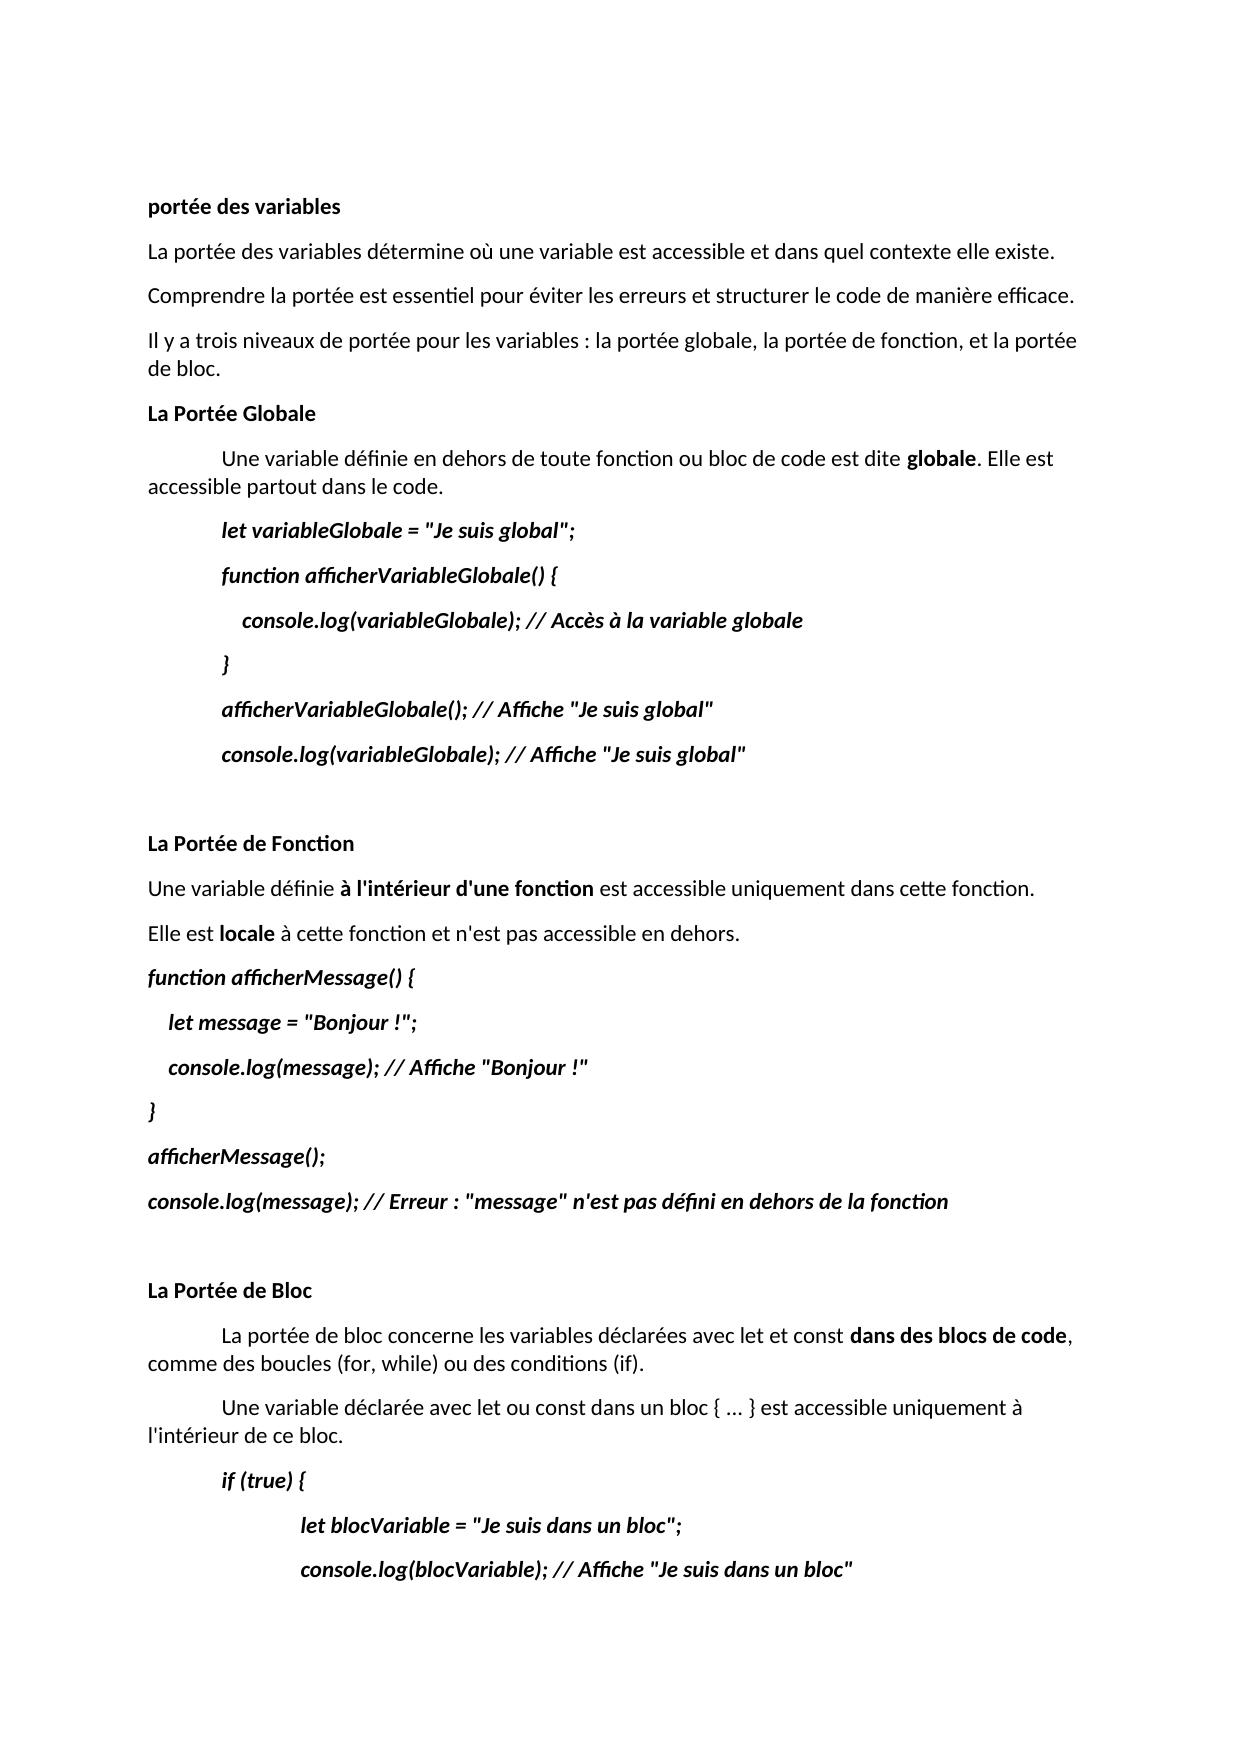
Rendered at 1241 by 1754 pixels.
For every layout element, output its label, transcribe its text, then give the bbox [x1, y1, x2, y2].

text La Portée Globale [148, 399, 1093, 427]
text La Portée de Bloc [148, 1276, 1093, 1304]
text if (true) { [148, 1466, 1093, 1494]
text } [148, 651, 1093, 678]
text Une variable définie à l'intérieur d'une fonction est accessible uniquement dans cette fonction. [148, 874, 1093, 902]
text Il y a trois niveaux de portée pour les variables : la portée globale, la portée de fonction, et la portée de bloc. [148, 326, 1093, 382]
text Comprendre la portée est essentiel pour éviter les erreurs et structurer le code de manière efficace. [148, 282, 1093, 310]
text let blocVariable = "Je suis dans un bloc"; [148, 1511, 1093, 1539]
text afficherMessage(); [148, 1142, 1093, 1170]
text function afficherVariableGlobale() { [148, 561, 1093, 589]
text function afficherMessage() { [148, 963, 1093, 991]
text Une variable définie en dehors de toute fonction ou bloc de code est dite globale. Elle est accessible partout dans le code. [148, 444, 1093, 500]
text La Portée de Fonction [148, 829, 1093, 857]
text console.log(variableGlobale); // Affiche "Je suis global" [148, 740, 1093, 768]
text console.log(message); // Affiche "Bonjour !" [148, 1053, 1093, 1081]
text let message = "Bonjour !"; [148, 1008, 1093, 1036]
text console.log(message); // Erreur : "message" n'est pas défini en dehors de la fonction [148, 1187, 1093, 1215]
text } [148, 1097, 1093, 1125]
text Une variable déclarée avec let ou const dans un bloc { ... } est accessible uniquement à l'intérieur de ce bloc. [148, 1393, 1093, 1449]
text console.log(variableGlobale); // Accès à la variable globale [148, 606, 1093, 634]
text afficherVariableGlobale(); // Affiche "Je suis global" [148, 695, 1093, 723]
text console.log(blocVariable); // Affiche "Je suis dans un bloc" [148, 1556, 1093, 1584]
text La portée de bloc concerne les variables déclarées avec let et const dans des blocs de code, comme des boucles (for, while) ou des conditions (if). [148, 1321, 1093, 1377]
text Elle est locale à cette fonction et n'est pas accessible en dehors. [148, 919, 1093, 947]
text La portée des variables détermine où une variable est accessible et dans quel contexte elle existe. [148, 237, 1093, 265]
text portée des variables [148, 192, 1093, 220]
text let variableGlobale = "Je suis global"; [148, 516, 1093, 544]
